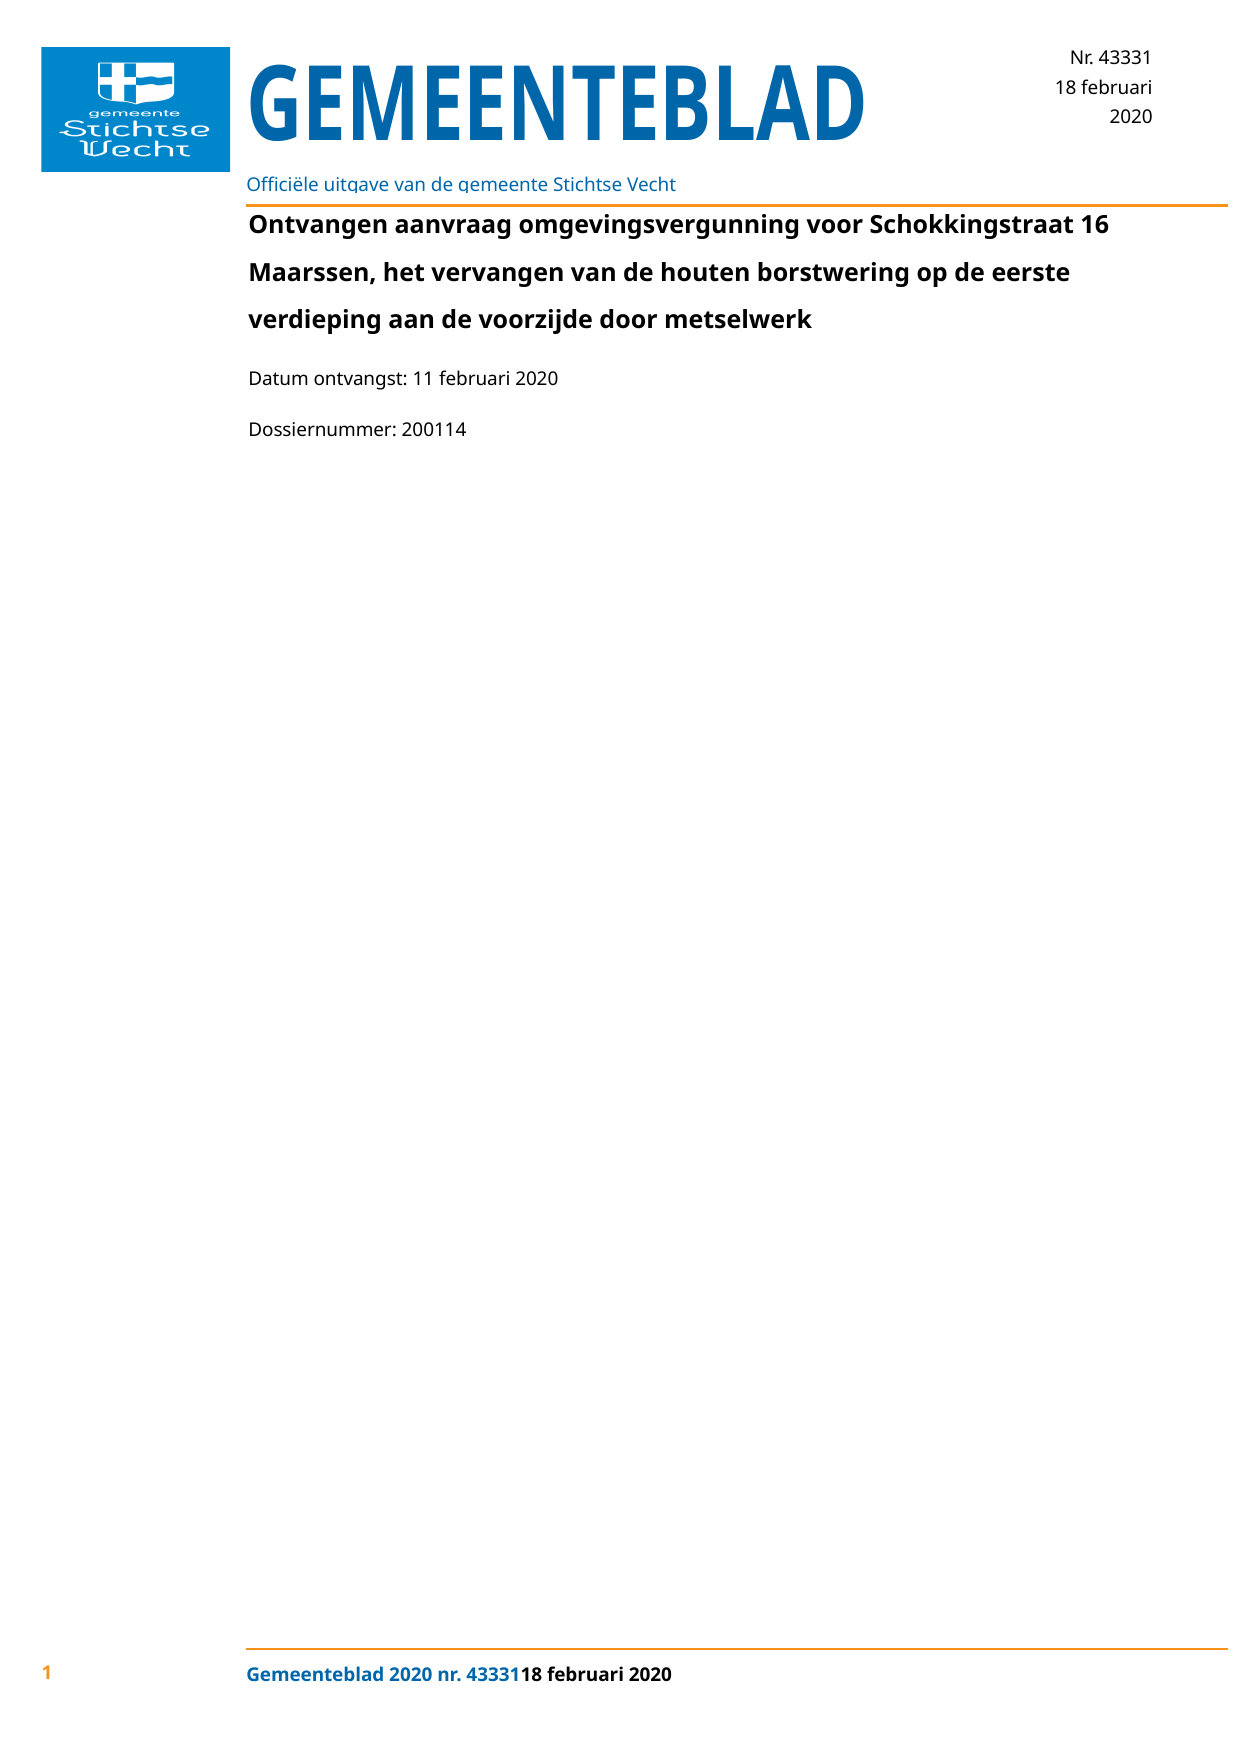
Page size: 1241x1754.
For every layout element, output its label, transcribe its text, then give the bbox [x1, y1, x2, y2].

text Datum ontvangst: 11 februari 2020 [248, 366, 1152, 391]
picture [137, 63, 174, 103]
text Dossiernummer: 200114 [248, 416, 1152, 442]
text Ontvangen aanvraag omgevingsvergunning voor Schokkingstraat 16 Maarssen, het vervangen van de houten borstwering op de eerste verdieping aan de voorzijde door metselwerk [248, 207, 1152, 336]
picture [99, 63, 135, 101]
